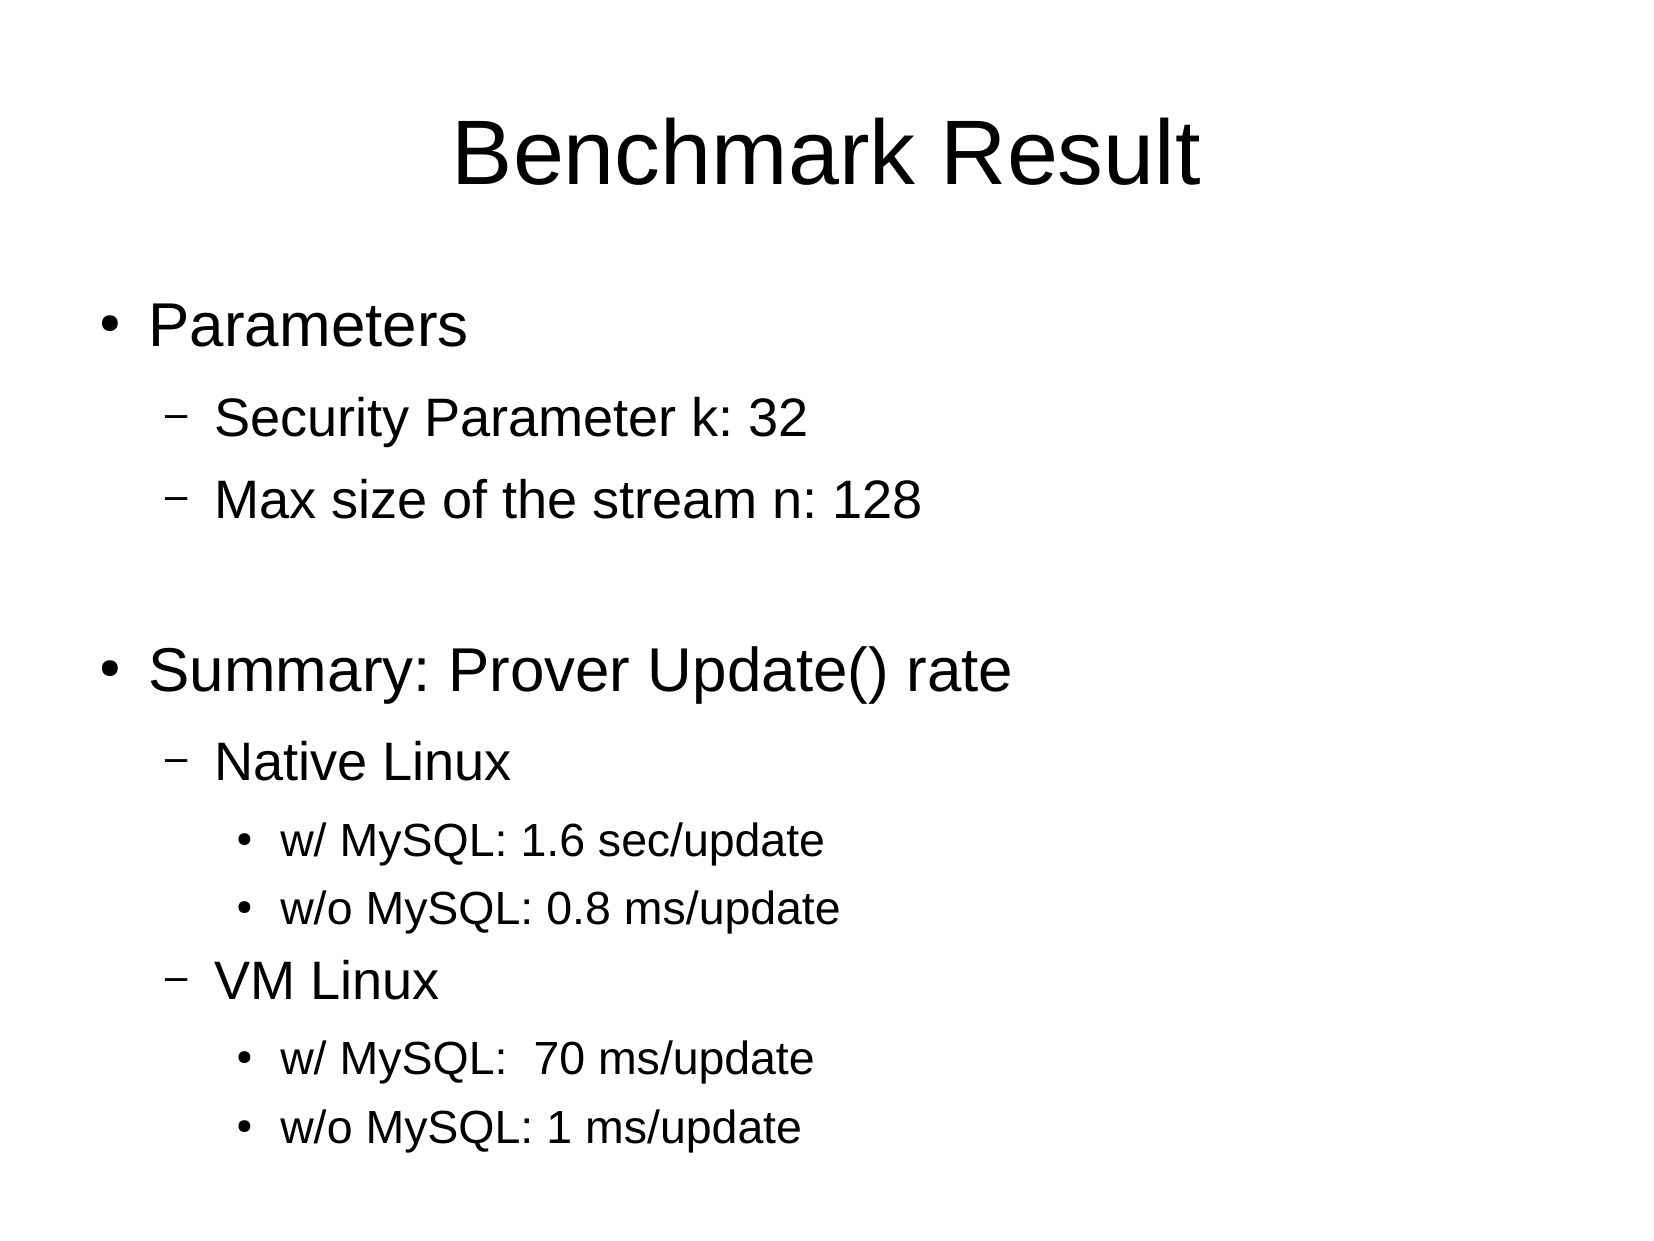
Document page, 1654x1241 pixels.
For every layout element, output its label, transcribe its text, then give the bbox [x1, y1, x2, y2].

list Parameters Security Parameter k: 32 Max size of the stream n: 128 Summary: Prover Update() rate Native Linux w/ MySQL: 1.6 sec/update w/o MySQL: 0.8 ms/update VM Linux w/ MySQL: 70 ms/update w/o MySQL: 1 ms/update [82, 290, 1538, 1156]
title Benchmark Result [82, 49, 1571, 257]
